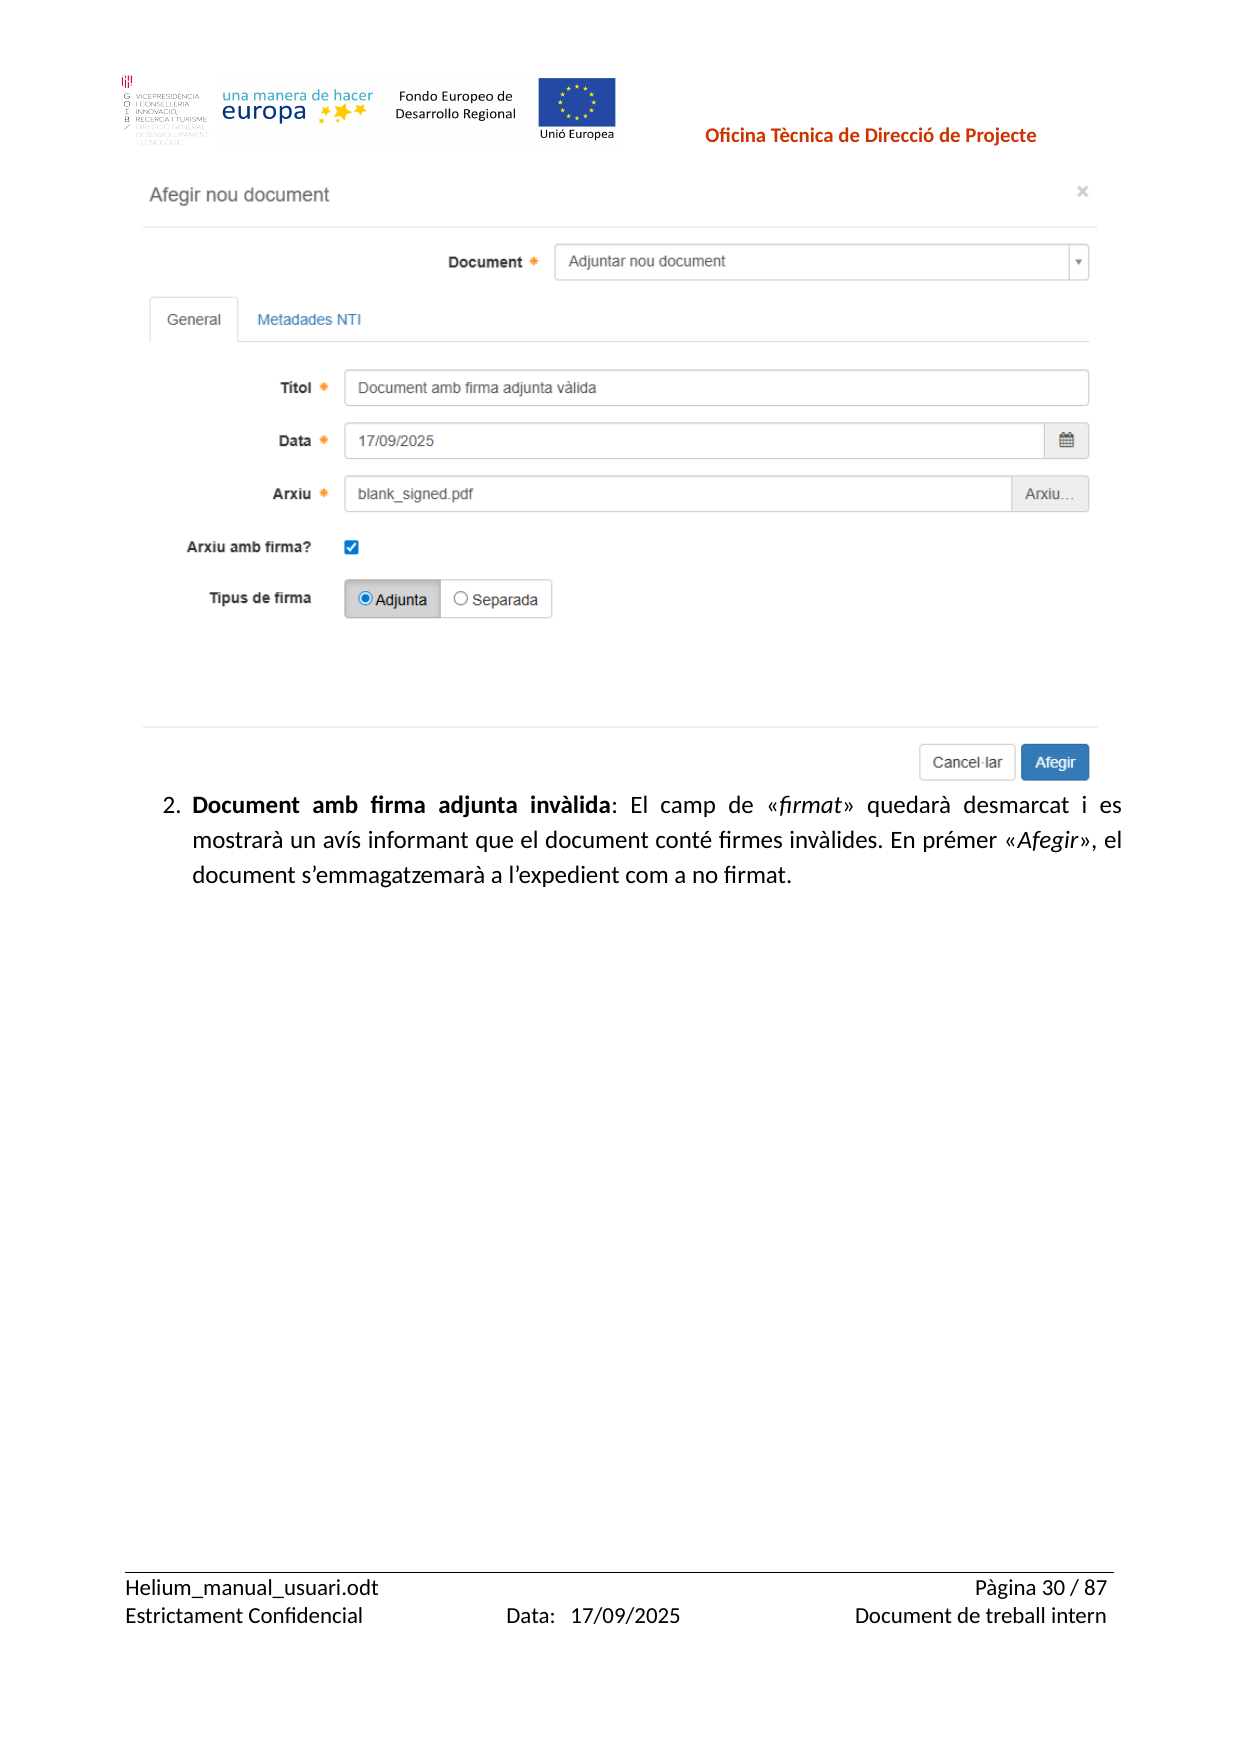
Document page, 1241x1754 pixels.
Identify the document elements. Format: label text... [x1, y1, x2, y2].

picture [219, 73, 621, 147]
picture [118, 73, 213, 147]
list Document amb firma adjunta invàlida: El camp de «firmat» quedarà desmarcat i es mostrarà un avís informant que el document conté firmes invàlides. En prémer «Afegir», el document s’emmagatzemarà a l’expedient com a no firmat. [162, 785, 1122, 890]
picture [142, 169, 1098, 785]
